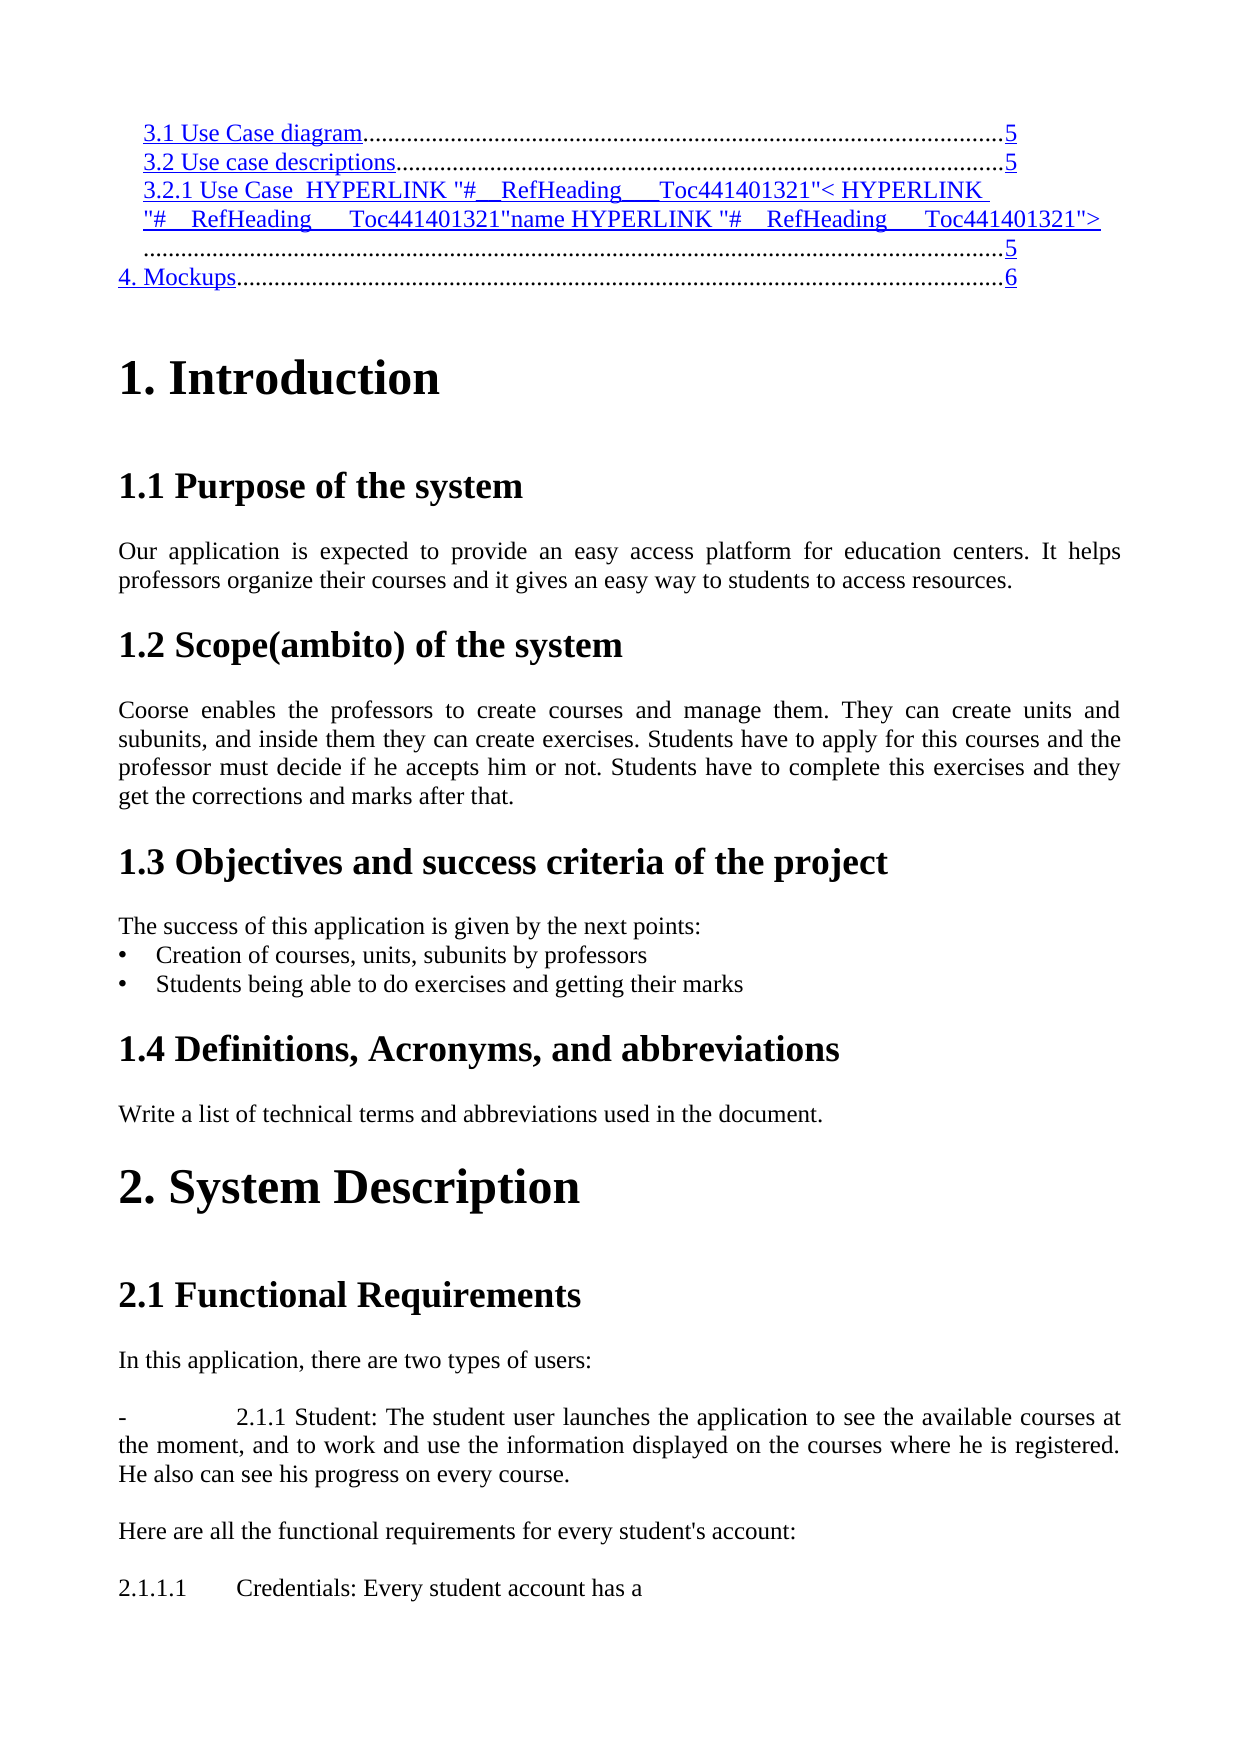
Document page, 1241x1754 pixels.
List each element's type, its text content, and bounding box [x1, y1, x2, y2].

text 2.1.1.1 Credentials: Every student account has a [118, 1573, 1122, 1602]
text 1.3 Objectives and success criteria of the project [118, 839, 1122, 882]
text 1.4 Definitions, Acronyms, and abbreviations [118, 1027, 1122, 1070]
text - 2.1.1 Student: The student user launches the application to see the available courses at the moment, and to work and use the information displayed on the courses where he is registered. He also can see his progress on every course. [118, 1402, 1122, 1488]
text 3.2 Use case descriptions 5 [143, 147, 1122, 176]
text Our application is expected to provide an easy access platform for education centers. It helps professors organize their courses and it gives an easy way to students to access resources. [118, 536, 1122, 593]
text The success of this application is given by the next points: [118, 911, 1122, 940]
text 1. Introduction [118, 348, 1122, 405]
list Creation of courses, units, subunits by professors [81, 940, 1122, 969]
text 3.1 Use Case diagram 5 [143, 118, 1122, 147]
text 3.2.1 Use Case HYPERLINK "#__RefHeading___Toc441401321"< HYPERLINK "#__RefHeading___Toc441401321"name HYPERLINK "#__RefHeading___Toc441401321"> 5 [143, 176, 1122, 262]
text 4. Mockups 6 [118, 262, 1122, 291]
text In this application, there are two types of users: [118, 1345, 1122, 1374]
text 1.2 Scope(ambito) of the system [118, 623, 1122, 666]
text Write a list of technical terms and abbreviations used in the document. [118, 1099, 1122, 1128]
list Students being able to do exercises and getting their marks [81, 969, 1122, 998]
text 2.1 Functional Requirements [118, 1273, 1122, 1316]
text Coorse enables the professors to create courses and manage them. They can create units and subunits, and inside them they can create exercises. Students have to apply for this courses and the professor must decide if he accepts him or not. Students have to complete this exercises and they get the corrections and marks after that. [118, 695, 1122, 810]
text 1.1 Purpose of the system [118, 464, 1122, 507]
text 2. System Description [118, 1157, 1122, 1214]
text Here are all the functional requirements for every student's account: [118, 1516, 1122, 1545]
